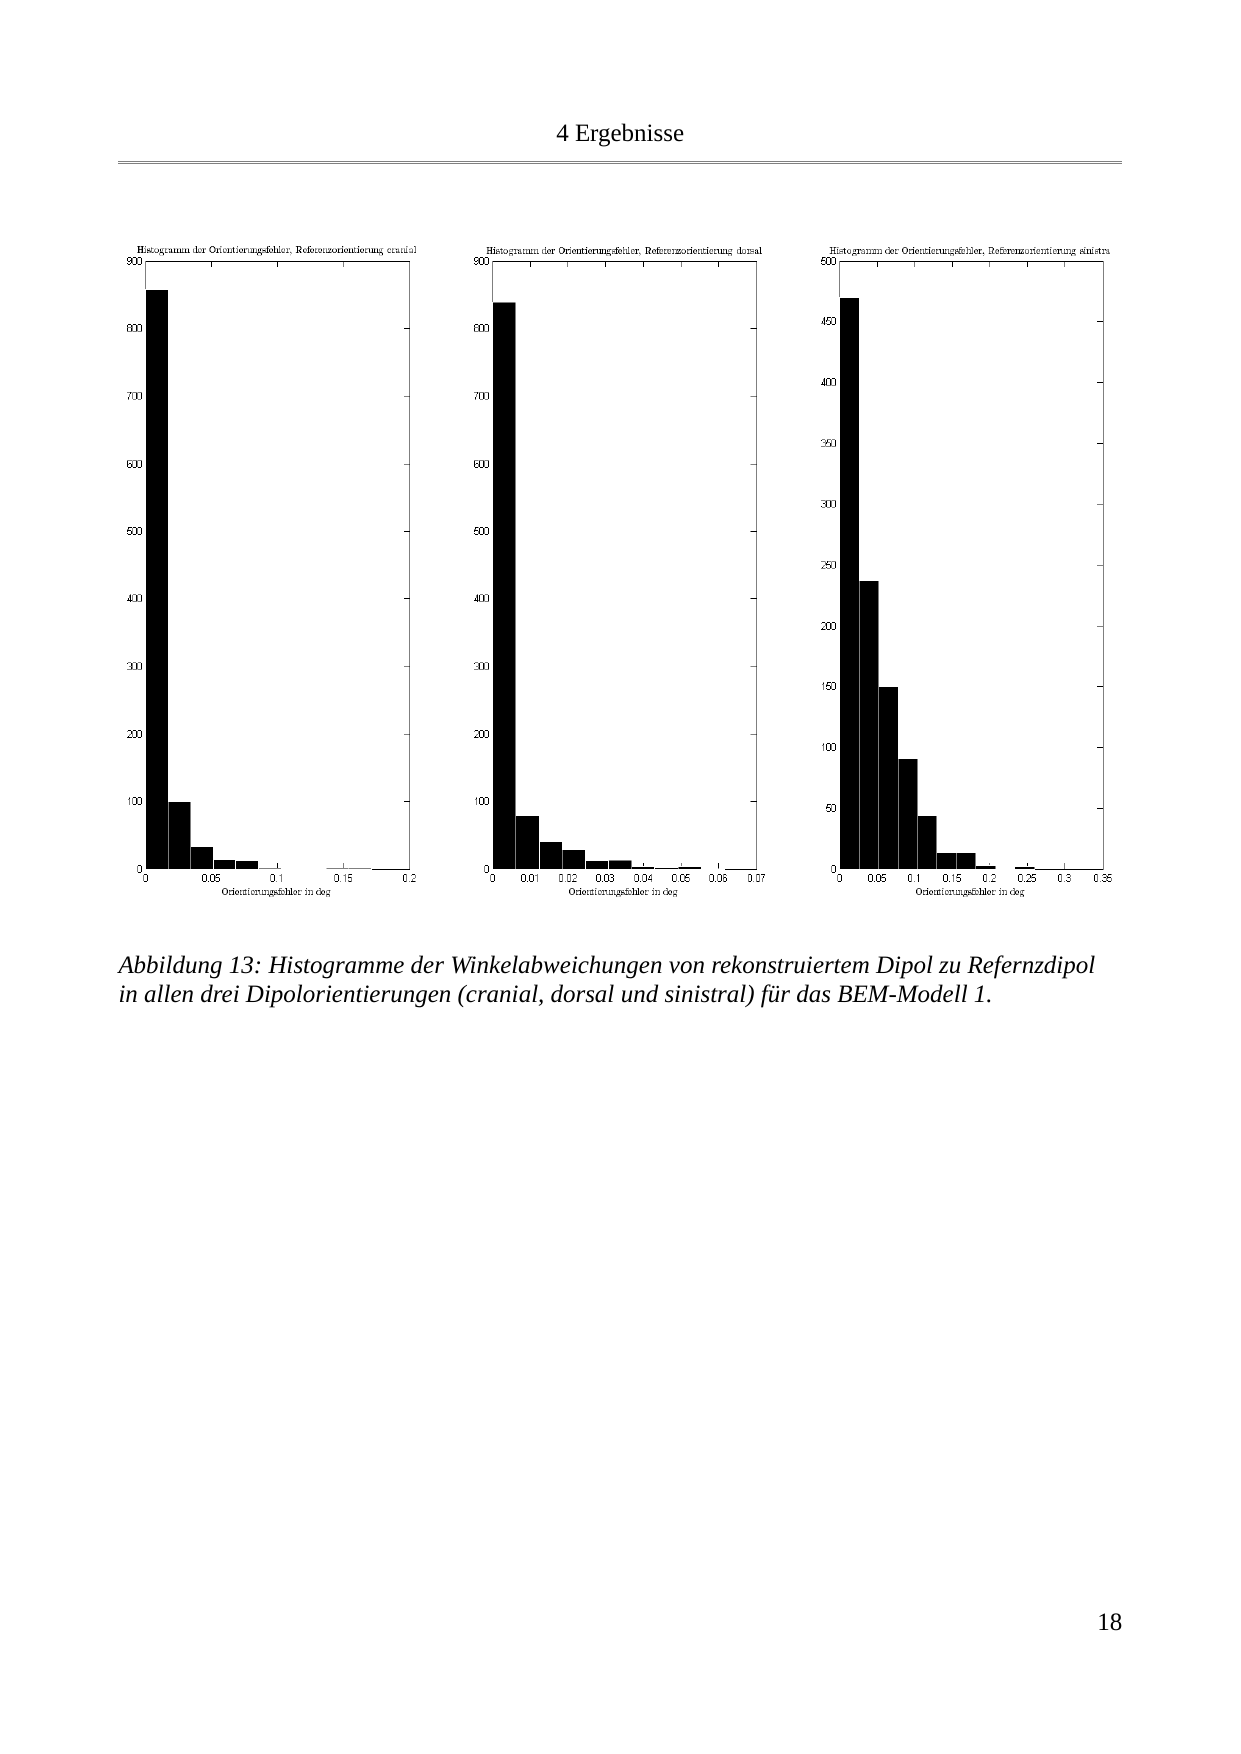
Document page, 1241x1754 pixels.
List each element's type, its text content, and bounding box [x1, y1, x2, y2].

text Abbildung 13: Histogramme der Winkelabweichungen von rekonstruiertem Dipol zu Refernzdipol in allen drei Dipolorientierungen (cranial, dorsal und sinistral) für das BEM-Modell 1. [118, 951, 1122, 1008]
picture [118, 205, 1122, 951]
